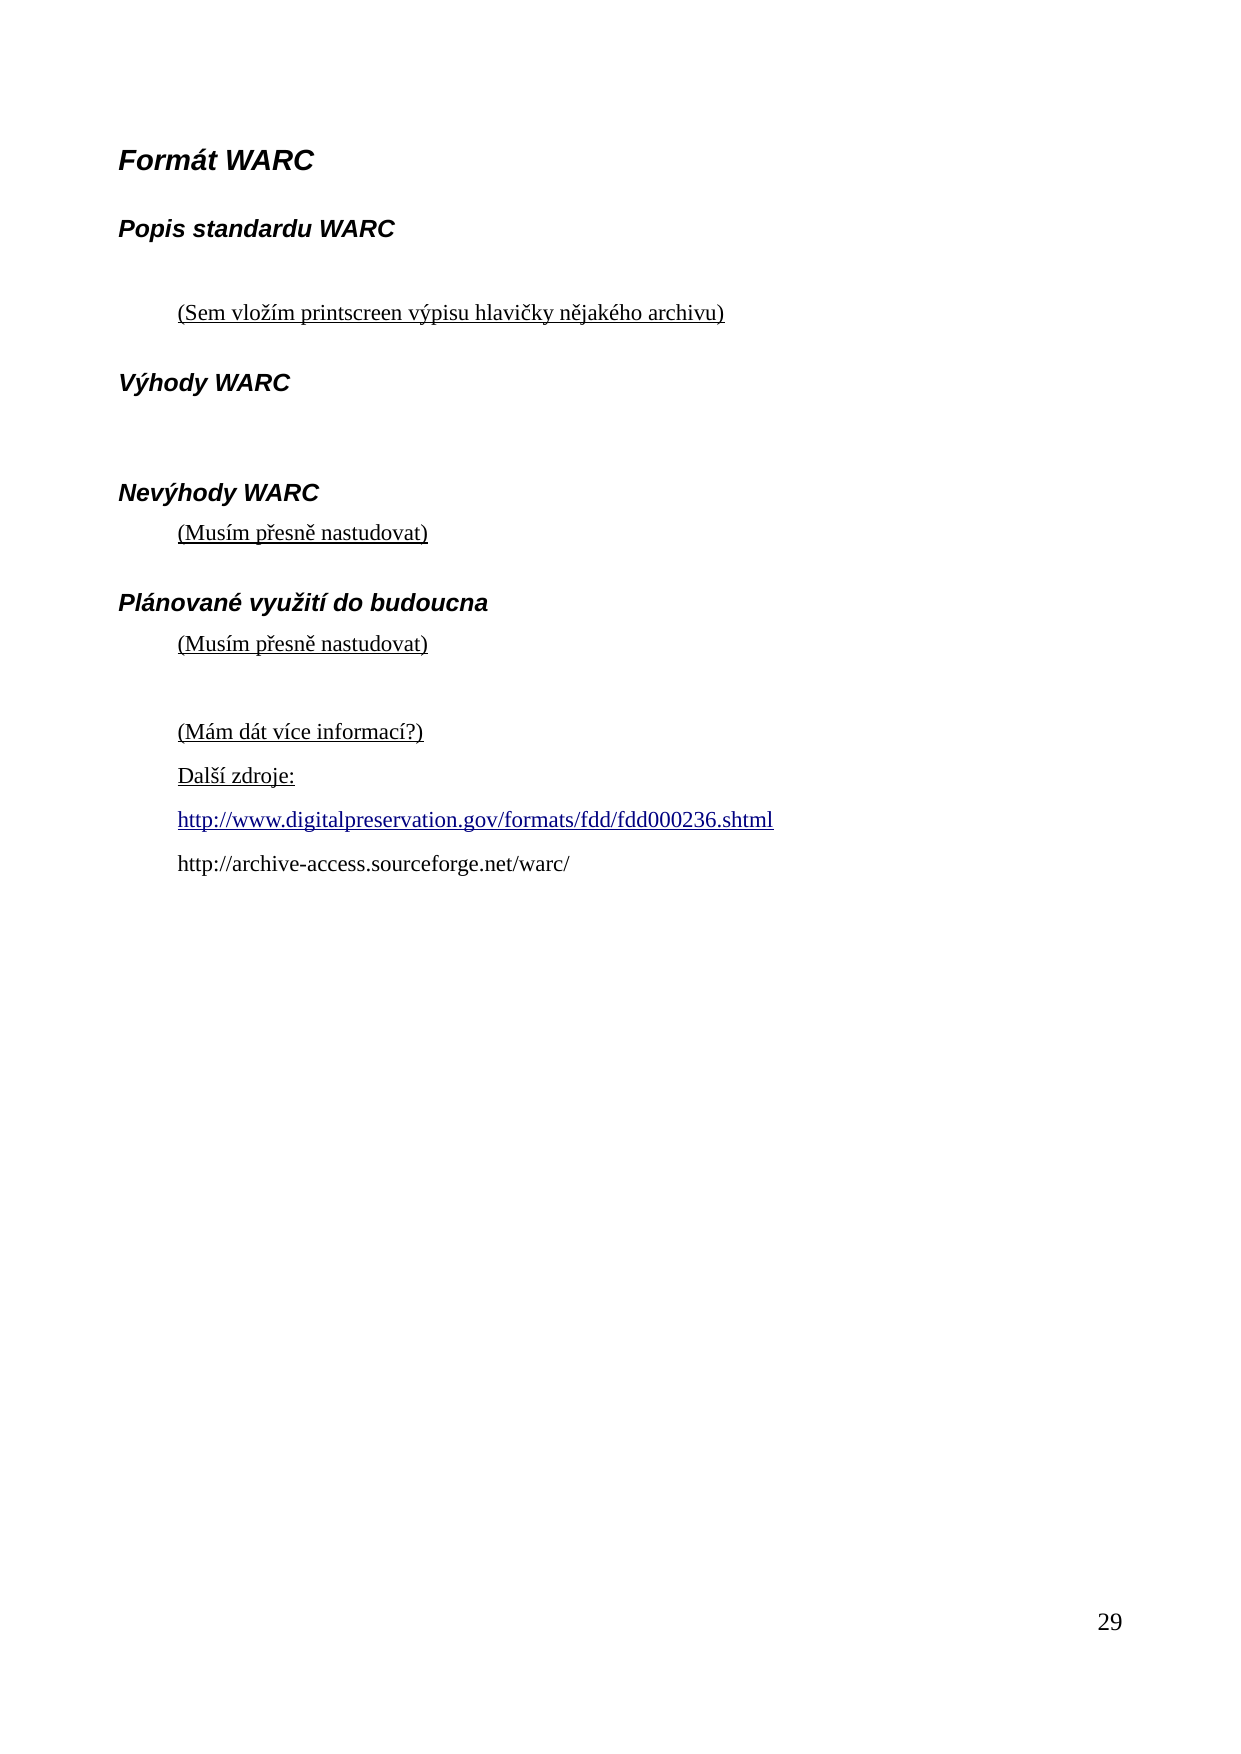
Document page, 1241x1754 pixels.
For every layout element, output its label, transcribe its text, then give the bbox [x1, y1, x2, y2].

text http://archive-access.sourceforge.net/warc/ [118, 850, 1122, 876]
subtitle Výhody WARC [118, 368, 1122, 397]
text (Mám dát více informací?) [118, 718, 1122, 744]
text Další zdroje: [118, 762, 1122, 788]
subtitle Formát WARC [118, 143, 1122, 177]
text (Sem vložím printscreen výpisu hlavičky nějakého archivu) [118, 299, 1122, 326]
subtitle Plánované využití do budoucna [118, 588, 1122, 617]
text http://www.digitalpreservation.gov/formats/fdd/fdd000236.shtml [118, 806, 1122, 832]
text (Musím přesně nastudovat) [118, 629, 1122, 656]
subtitle Popis standardu WARC [118, 214, 1122, 243]
subtitle Nevýhody WARC [118, 478, 1122, 507]
text (Musím přesně nastudovat) [118, 519, 1122, 546]
